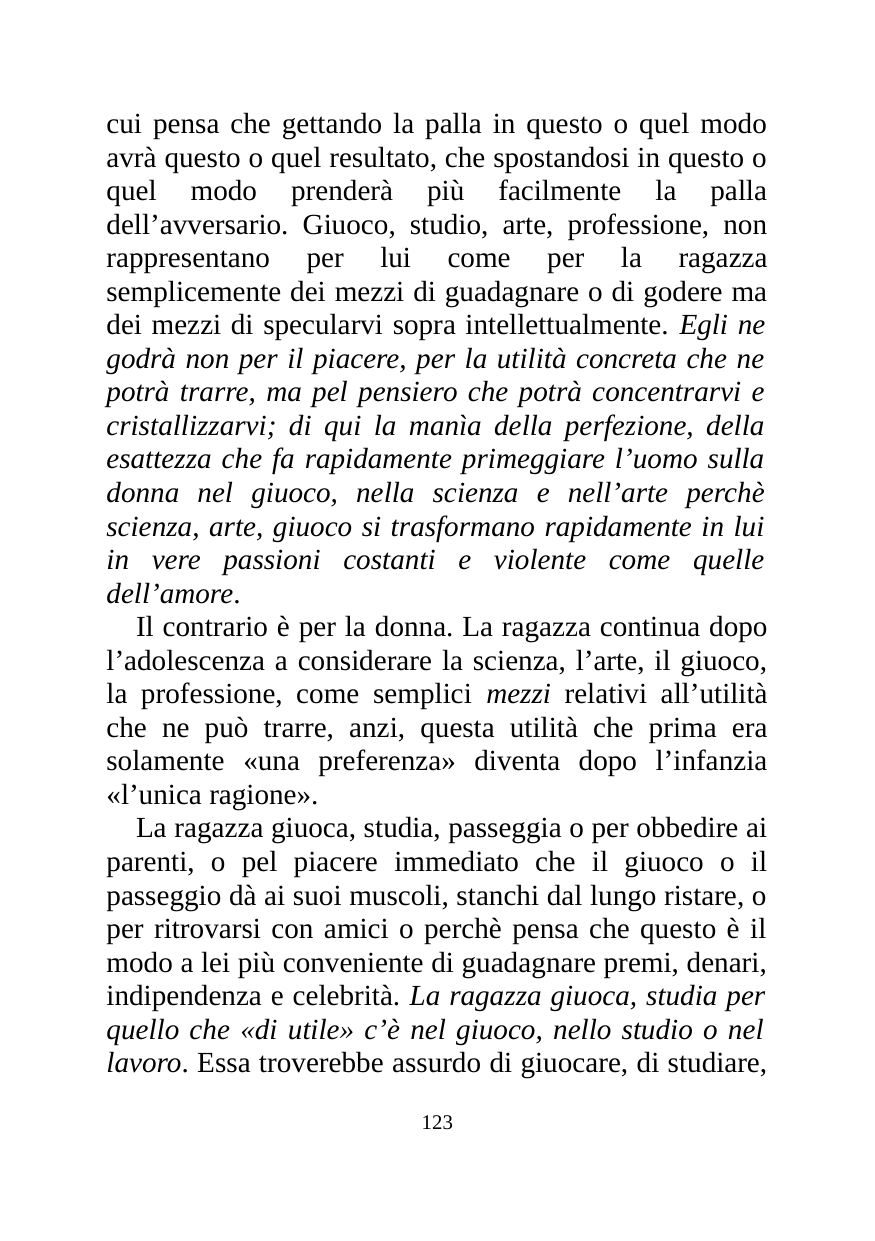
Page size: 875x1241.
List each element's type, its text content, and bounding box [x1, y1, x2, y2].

text cui pensa che gettando la palla in questo o quel modo avrà questo o quel resultato, che spostandosi in questo o quel modo prenderà più facilmente la palla dell’avversario. Giuoco, studio, arte, professione, non rappresentano per lui come per la ragazza semplicemente dei mezzi di guadagnare o di godere ma dei mezzi di specularvi sopra intellettualmente. Egli ne godrà non per il piacere, per la utilità concreta che ne potrà trarre, ma pel pensiero che potrà concentrarvi e cristallizzarvi; di qui la manìa della perfezione, della esattezza che fa rapidamente primeggiare l’uomo sulla donna nel giuoco, nella scienza e nell’arte perchè scienza, arte, giuoco si trasformano rapidamente in lui in vere passioni costanti e violente come quelle dell’amore. [106, 106, 768, 609]
text Il contrario è per la donna. La ragazza continua dopo l’adolescenza a considerare la scienza, l’arte, il giuoco, la professione, come semplici mezzi relativi all’utilità che ne può trarre, anzi, questa utilità che prima era solamente «una preferenza» diventa dopo l’infanzia «l’unica ragione». [106, 609, 768, 811]
text La ragazza giuoca, studia, passeggia o per obbedire ai parenti, o pel piacere immediato che il giuoco o il passeggio dà ai suoi muscoli, stanchi dal lungo ristare, o per ritrovarsi con amici o perchè pensa che questo è il modo a lei più conveniente di guadagnare premi, denari, indipendenza e celebrità. La ragazza giuoca, studia per quello che «di utile» c’è nel giuoco, nello studio o nel lavoro. Essa troverebbe assurdo di giuocare, di studiare, [106, 811, 768, 1079]
